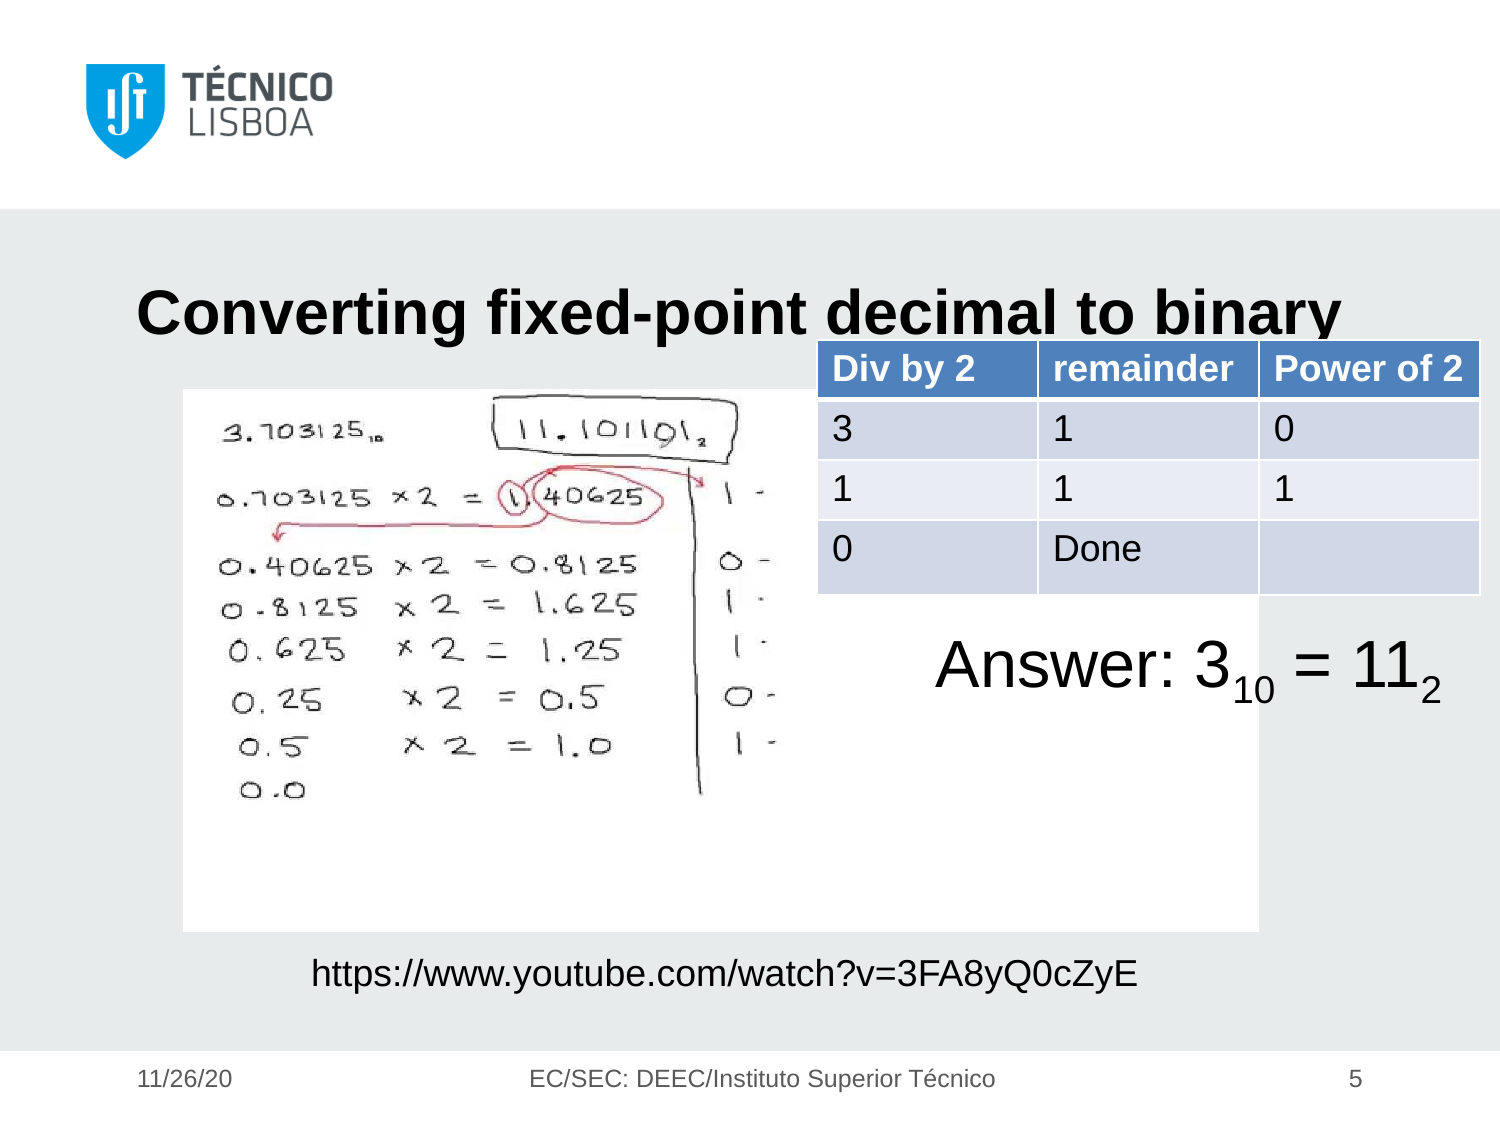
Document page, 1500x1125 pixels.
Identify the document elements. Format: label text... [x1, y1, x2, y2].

title Converting fixed-point decimal to binary [121, 237, 1378, 381]
table_cell 1 [818, 461, 1037, 519]
table_header Div by 2 [818, 341, 1037, 397]
slide_number [1077, 1052, 1378, 1103]
table_cell 1 [1260, 461, 1479, 519]
footer EC/SEC: DEEC/Instituto Superior Técnico [512, 1052, 1021, 1103]
table_cell Done [1039, 521, 1258, 594]
table_cell 1 [1039, 402, 1258, 459]
table_header remainder [1039, 341, 1258, 397]
table_cell 0 [818, 521, 1037, 594]
table_cell 1 [1039, 461, 1258, 519]
text_box https://www.youtube.com/watch?v=3FA8yQ0cZyE [296, 941, 1204, 1002]
text_box Answer: 310 = 112 [921, 612, 1458, 719]
table_cell 0 [1260, 402, 1479, 459]
picture [0, 0, 1500, 1125]
table_cell [1260, 521, 1479, 594]
slide_number 11/26/20 [121, 1052, 425, 1103]
table_cell 3 [818, 402, 1037, 459]
table_header Power of 2 [1260, 341, 1479, 397]
